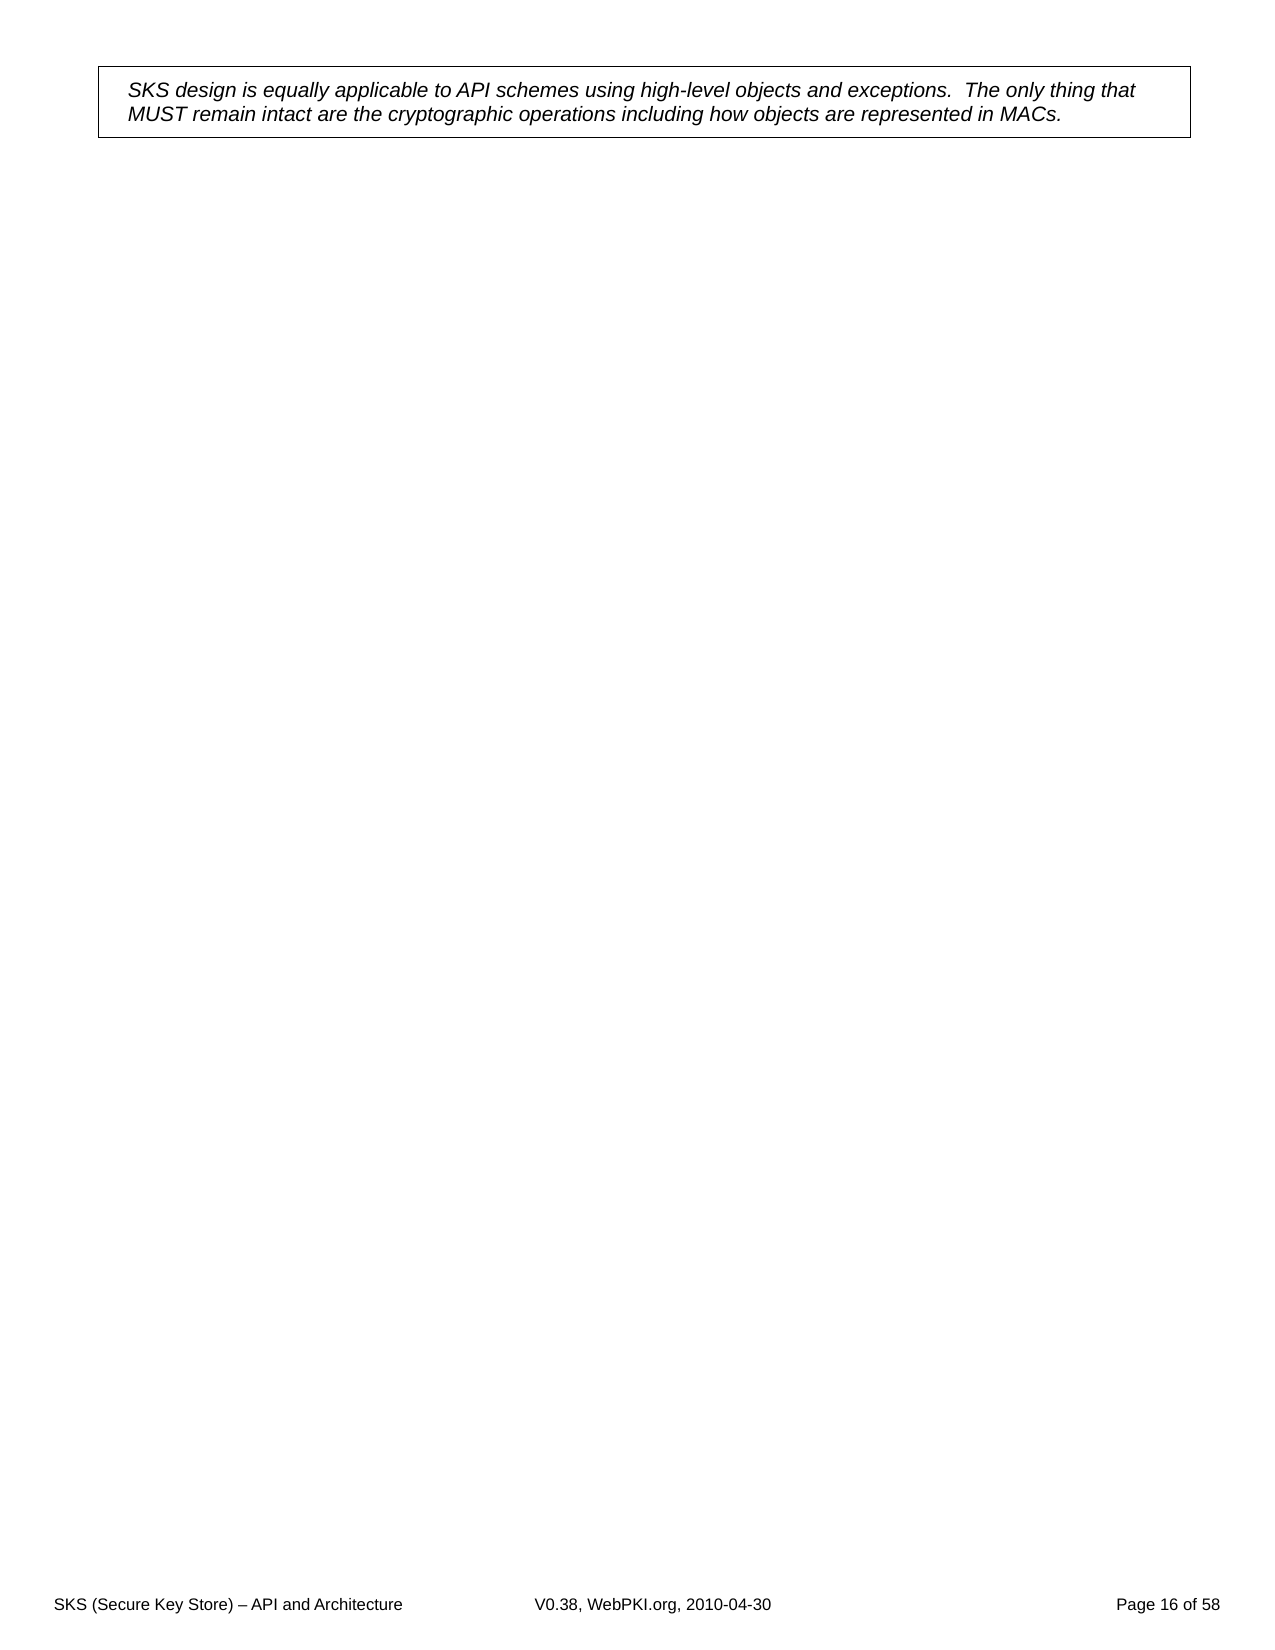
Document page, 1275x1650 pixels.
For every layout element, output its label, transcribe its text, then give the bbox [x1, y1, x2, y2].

table_header SKS design is equally applicable to API schemes using high-level objects and exceptions. The only thing that MUST remain intact are the cryptographic operations including how objects are represented in MACs. [99, 67, 1190, 137]
